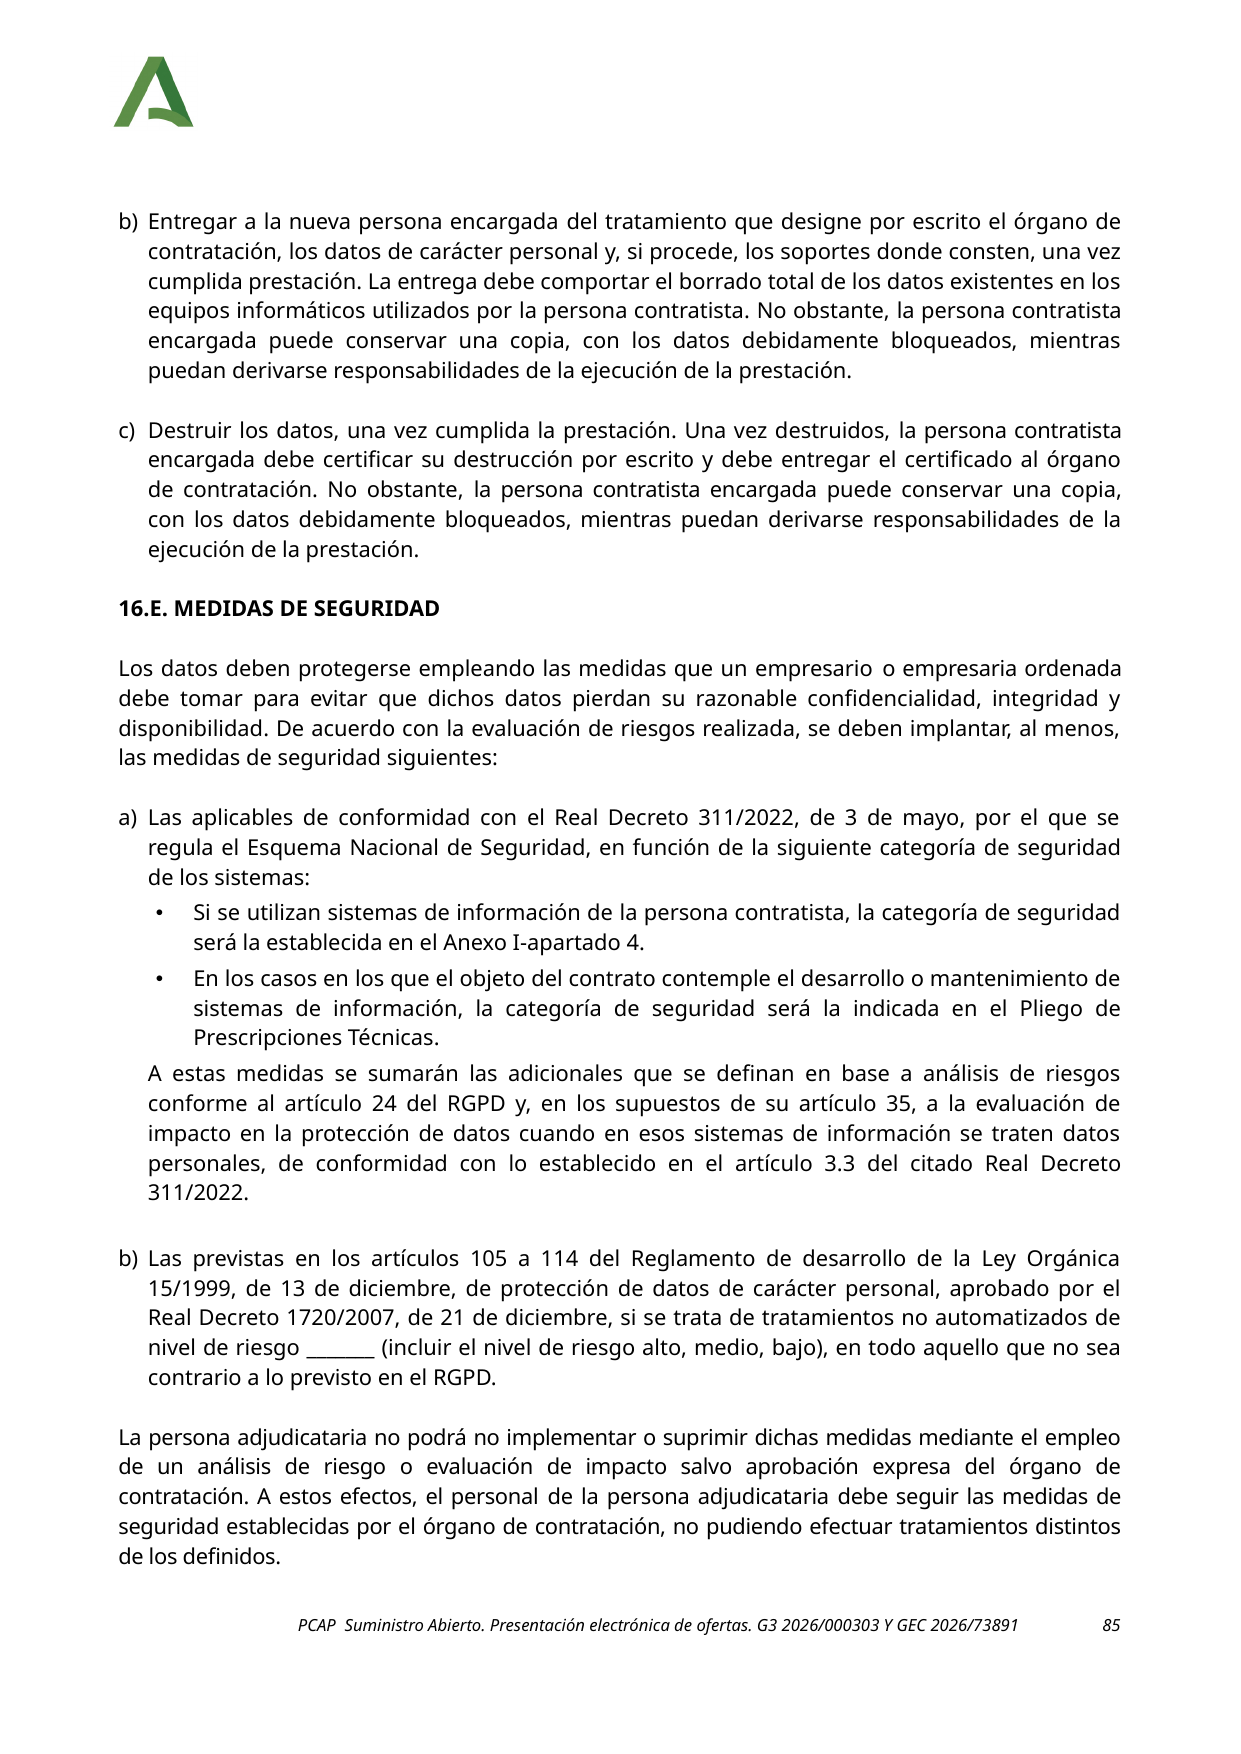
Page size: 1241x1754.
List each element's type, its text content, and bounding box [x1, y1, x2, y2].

list Las aplicables de conformidad con el Real Decreto 311/2022, de 3 de mayo, por el que se regula el Esquema Nacional de Seguridad, en función de la siguiente categoría de seguridad de los sistemas: [118, 802, 1122, 891]
list Las previstas en los artículos 105 a 114 del Reglamento de desarrollo de la Ley Orgánica 15/1999, de 13 de diciembre, de protección de datos de carácter personal, aprobado por el Real Decreto 1720/2007, de 21 de diciembre, si se trata de tratamientos no automatizados de nivel de riesgo _______ (incluir el nivel de riesgo alto, medio, bajo), en todo aquello que no sea contrario a lo previsto en el RGPD. [118, 1243, 1122, 1392]
text La persona adjudicataria no podrá no implementar o suprimir dichas medidas mediante el empleo de un análisis de riesgo o evaluación de impacto salvo aprobación expresa del órgano de contratación. A estos efectos, el personal de la persona adjudicataria debe seguir las medidas de seguridad establecidas por el órgano de contratación, no pudiendo efectuar tratamientos distintos de los definidos. [118, 1422, 1122, 1571]
list En los casos en los que el objeto del contrato contemple el desarrollo o mantenimiento de sistemas de información, la categoría de seguridad será la indicada en el Pliego de Prescripciones Técnicas. [156, 963, 1122, 1052]
picture [109, 52, 198, 131]
list Entregar a la nueva persona encargada del tratamiento que designe por escrito el órgano de contratación, los datos de carácter personal y, si procede, los soportes donde consten, una vez cumplida prestación. La entrega debe comportar el borrado total de los datos existentes en los equipos informáticos utilizados por la persona contratista. No obstante, la persona contratista encargada puede conservar una copia, con los datos debidamente bloqueados, mientras puedan derivarse responsabilidades de la ejecución de la prestación. [118, 206, 1122, 385]
list Si se utilizan sistemas de información de la persona contratista, la categoría de seguridad será la establecida en el Anexo I-apartado 4. [156, 897, 1122, 957]
text A estas medidas se sumarán las adicionales que se definan en base a análisis de riesgos conforme al artículo 24 del RGPD y, en los supuestos de su artículo 35, a la evaluación de impacto en la protección de datos cuando en esos sistemas de información se traten datos personales, de conformidad con lo establecido en el artículo 3.3 del citado Real Decreto 311/2022. [148, 1058, 1122, 1207]
list Destruir los datos, una vez cumplida la prestación. Una vez destruidos, la persona contratista encargada debe certificar su destrucción por escrito y debe entregar el certificado al órgano de contratación. No obstante, la persona contratista encargada puede conservar una copia, con los datos debidamente bloqueados, mientras puedan derivarse responsabilidades de la ejecución de la prestación. [118, 415, 1122, 564]
text Los datos deben protegerse empleando las medidas que un empresario o empresaria ordenada debe tomar para evitar que dichos datos pierdan su razonable confidencialidad, integridad y disponibilidad. De acuerdo con la evaluación de riesgos realizada, se deben implantar, al menos, las medidas de seguridad siguientes: [118, 653, 1122, 772]
text 16.E. MEDIDAS DE SEGURIDAD [118, 593, 1122, 623]
